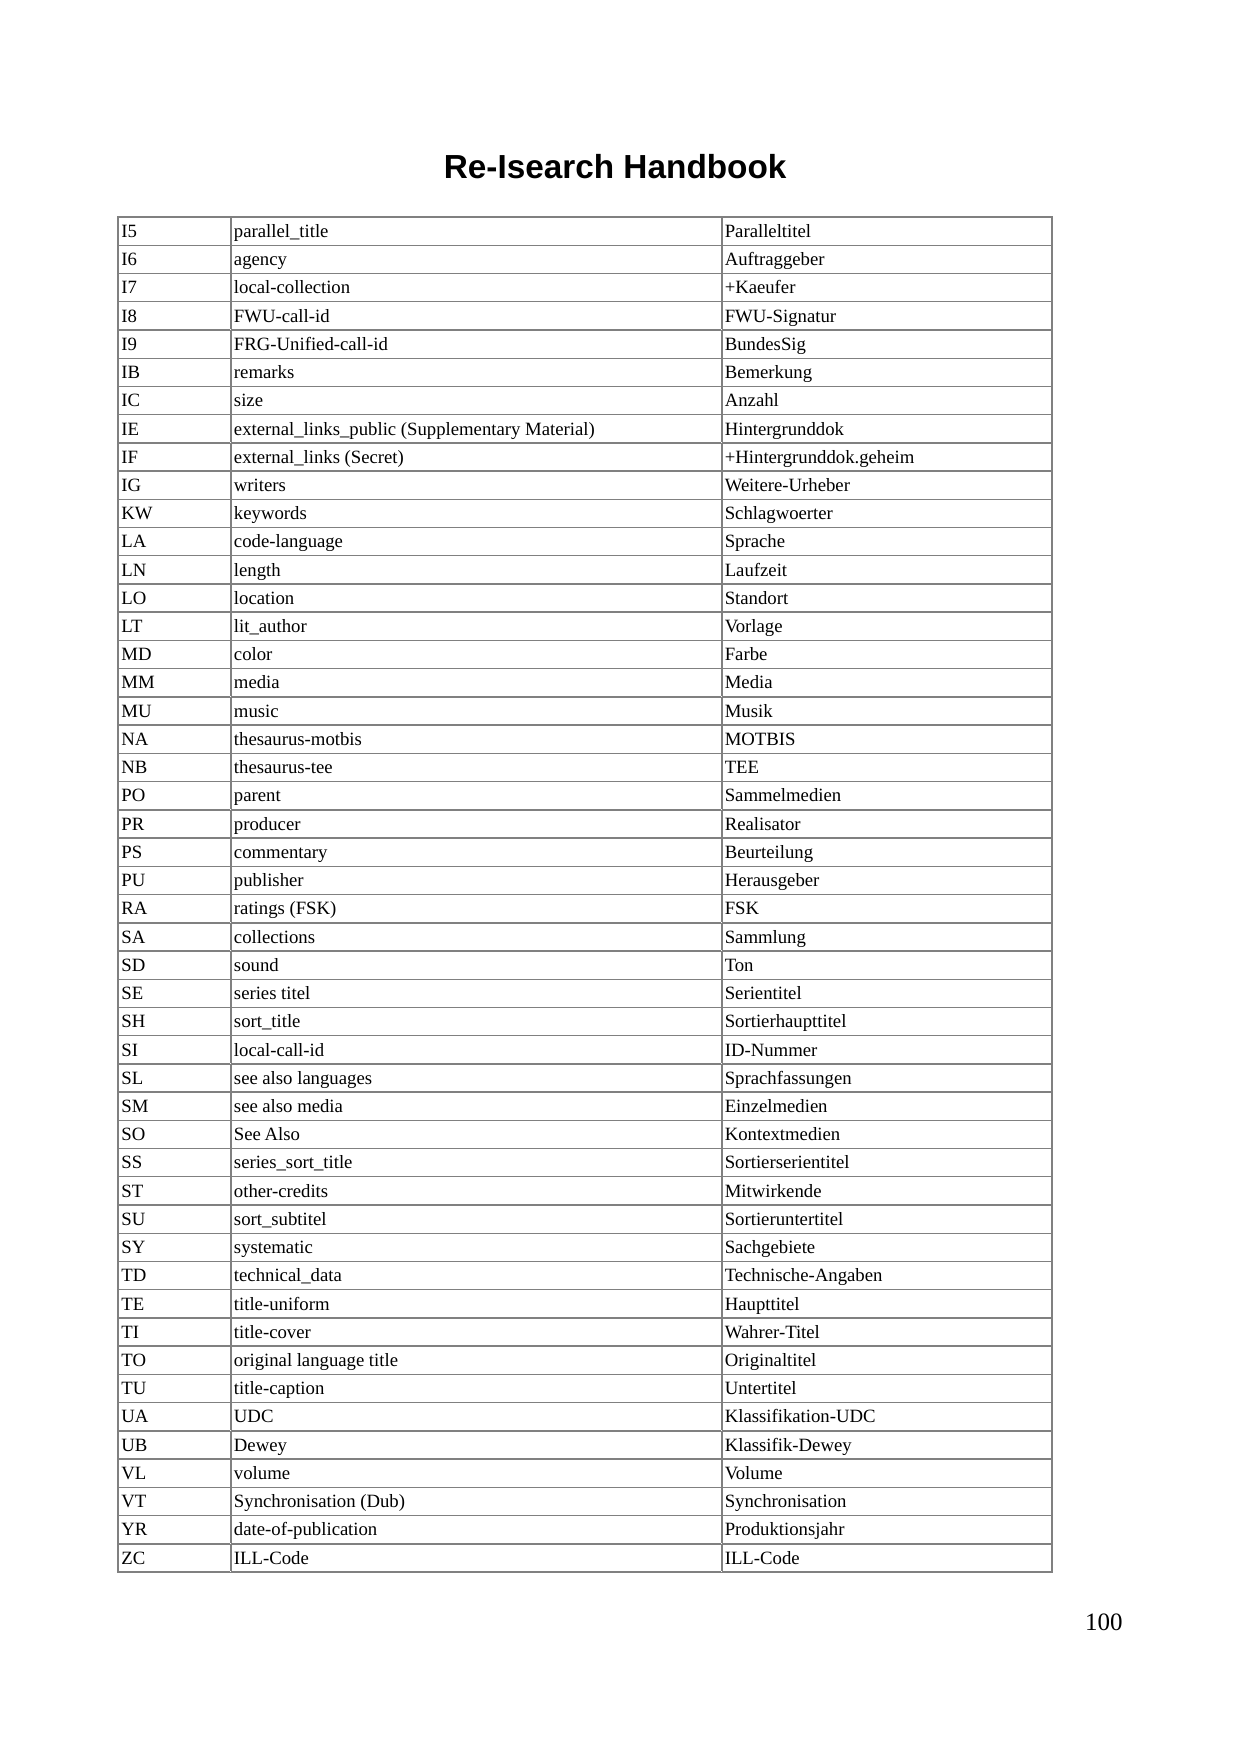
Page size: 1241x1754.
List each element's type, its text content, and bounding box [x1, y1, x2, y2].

table_cell keywords [232, 500, 721, 527]
table_cell PO [119, 782, 230, 809]
table_cell RA [119, 895, 230, 922]
table_cell Sprachfassungen [723, 1065, 1051, 1091]
table_cell +Hintergrunddok.geheim [723, 444, 1051, 470]
table_cell Hintergrunddok [723, 415, 1051, 442]
table_cell ST [119, 1177, 230, 1204]
table_cell NA [119, 726, 230, 753]
table_cell PR [119, 811, 230, 837]
table_cell FRG-Unified-call-id [232, 331, 721, 357]
table_cell Musik [723, 698, 1051, 724]
table_cell Technische-Angaben [723, 1262, 1051, 1289]
table_cell title-caption [232, 1375, 721, 1402]
table_cell location [232, 585, 721, 611]
table_cell Bemerkung [723, 359, 1051, 386]
table_cell I9 [119, 331, 230, 357]
table_cell lit_author [232, 613, 721, 640]
table_cell writers [232, 472, 721, 498]
table_cell Sachgebiete [723, 1234, 1051, 1261]
table_cell sort_subtitel [232, 1206, 721, 1232]
table_cell I6 [119, 246, 230, 273]
table_cell PS [119, 839, 230, 866]
table_cell date-of-publication [232, 1516, 721, 1543]
table_cell Sortieruntertitel [723, 1206, 1051, 1232]
table_cell MM [119, 669, 230, 696]
table_cell IE [119, 415, 230, 442]
table_cell Mitwirkende [723, 1177, 1051, 1204]
table_cell Paralleltitel [723, 218, 1051, 244]
table_cell VL [119, 1460, 230, 1487]
table_cell technical_data [232, 1262, 721, 1289]
table_cell parallel_title [232, 218, 721, 244]
table_cell KW [119, 500, 230, 527]
table_cell Sammelmedien [723, 782, 1051, 809]
table_cell ID-Nummer [723, 1036, 1051, 1063]
table_cell ratings (FSK) [232, 895, 721, 922]
table_cell Weitere-Urheber [723, 472, 1051, 498]
table_cell Sortierhaupttitel [723, 1008, 1051, 1035]
table_cell producer [232, 811, 721, 837]
table_cell music [232, 698, 721, 724]
table_cell I7 [119, 274, 230, 301]
table_cell Serientitel [723, 980, 1051, 1007]
table_cell FSK [723, 895, 1051, 922]
table_cell PU [119, 867, 230, 894]
table_cell Sortierserientitel [723, 1149, 1051, 1176]
table_cell parent [232, 782, 721, 809]
table_cell TEE [723, 754, 1051, 781]
table_cell agency [232, 246, 721, 273]
table_cell SM [119, 1093, 230, 1119]
table_cell SL [119, 1065, 230, 1091]
table_cell systematic [232, 1234, 721, 1261]
table_cell MD [119, 641, 230, 668]
table_cell see also languages [232, 1065, 721, 1091]
table_cell other-credits [232, 1177, 721, 1204]
table_cell FWU-Signatur [723, 302, 1051, 329]
table_cell FWU-call-id [232, 302, 721, 329]
table_cell local-collection [232, 274, 721, 301]
table_cell TI [119, 1319, 230, 1345]
table_cell ZC [119, 1545, 230, 1571]
table_cell VT [119, 1488, 230, 1515]
table_cell thesaurus-tee [232, 754, 721, 781]
table_cell IG [119, 472, 230, 498]
table_cell TD [119, 1262, 230, 1289]
table_cell UDC [232, 1403, 721, 1430]
table_cell Synchronisation [723, 1488, 1051, 1515]
table_cell commentary [232, 839, 721, 866]
table_cell Klassifikation-UDC [723, 1403, 1051, 1430]
table_cell remarks [232, 359, 721, 386]
table_cell Beurteilung [723, 839, 1051, 866]
table_cell SO [119, 1121, 230, 1148]
table_cell series titel [232, 980, 721, 1007]
table_cell sort_title [232, 1008, 721, 1035]
table_cell TU [119, 1375, 230, 1402]
table_cell UA [119, 1403, 230, 1430]
table_cell LT [119, 613, 230, 640]
table_cell MU [119, 698, 230, 724]
table_cell thesaurus-motbis [232, 726, 721, 753]
table_cell Herausgeber [723, 867, 1051, 894]
table_cell media [232, 669, 721, 696]
table_cell SA [119, 924, 230, 950]
table_cell IC [119, 387, 230, 414]
table_cell TO [119, 1347, 230, 1374]
table_cell external_links_public (Supplementary Material) [232, 415, 721, 442]
table_cell Ton [723, 952, 1051, 978]
table_cell I8 [119, 302, 230, 329]
table_cell see also media [232, 1093, 721, 1119]
table_cell SS [119, 1149, 230, 1176]
table_cell collections [232, 924, 721, 950]
table_cell SY [119, 1234, 230, 1261]
table_cell Realisator [723, 811, 1051, 837]
table_cell UB [119, 1432, 230, 1458]
table_cell Klassifik-Dewey [723, 1432, 1051, 1458]
table_cell SD [119, 952, 230, 978]
table_cell Media [723, 669, 1051, 696]
table_cell Produktionsjahr [723, 1516, 1051, 1543]
table_cell +Kaeufer [723, 274, 1051, 301]
table_cell length [232, 556, 721, 583]
table_cell ILL-Code [723, 1545, 1051, 1571]
table_cell I5 [119, 218, 230, 244]
table_cell Farbe [723, 641, 1051, 668]
table_cell Laufzeit [723, 556, 1051, 583]
table_cell Volume [723, 1460, 1051, 1487]
table_cell SI [119, 1036, 230, 1063]
table_cell size [232, 387, 721, 414]
table_cell BundesSig [723, 331, 1051, 357]
table_cell Sammlung [723, 924, 1051, 950]
table_cell SH [119, 1008, 230, 1035]
table_cell Untertitel [723, 1375, 1051, 1402]
table_cell Haupttitel [723, 1290, 1051, 1317]
table_cell IB [119, 359, 230, 386]
table_cell IF [119, 444, 230, 470]
table_cell original language title [232, 1347, 721, 1374]
table_cell ILL-Code [232, 1545, 721, 1571]
table_cell series_sort_title [232, 1149, 721, 1176]
table_cell title-cover [232, 1319, 721, 1345]
table_cell MOTBIS [723, 726, 1051, 753]
table_cell Einzelmedien [723, 1093, 1051, 1119]
table_cell code-language [232, 528, 721, 555]
table_cell Sprache [723, 528, 1051, 555]
table_cell LA [119, 528, 230, 555]
table_cell Kontextmedien [723, 1121, 1051, 1148]
table_cell Dewey [232, 1432, 721, 1458]
table_cell Originaltitel [723, 1347, 1051, 1374]
table_cell TE [119, 1290, 230, 1317]
table_cell Anzahl [723, 387, 1051, 414]
table_cell color [232, 641, 721, 668]
table_cell Standort [723, 585, 1051, 611]
table_cell external_links (Secret) [232, 444, 721, 470]
table_cell LN [119, 556, 230, 583]
table_cell sound [232, 952, 721, 978]
table_cell Auftraggeber [723, 246, 1051, 273]
table_cell LO [119, 585, 230, 611]
table_cell volume [232, 1460, 721, 1487]
table_cell SU [119, 1206, 230, 1232]
table_cell local-call-id [232, 1036, 721, 1063]
table_cell See Also [232, 1121, 721, 1148]
table_cell title-uniform [232, 1290, 721, 1317]
table_cell Wahrer-Titel [723, 1319, 1051, 1345]
table_cell publisher [232, 867, 721, 894]
table_cell Synchronisation (Dub) [232, 1488, 721, 1515]
table_cell SE [119, 980, 230, 1007]
table_cell YR [119, 1516, 230, 1543]
table_cell Schlagwoerter [723, 500, 1051, 527]
table_cell NB [119, 754, 230, 781]
table_cell Vorlage [723, 613, 1051, 640]
